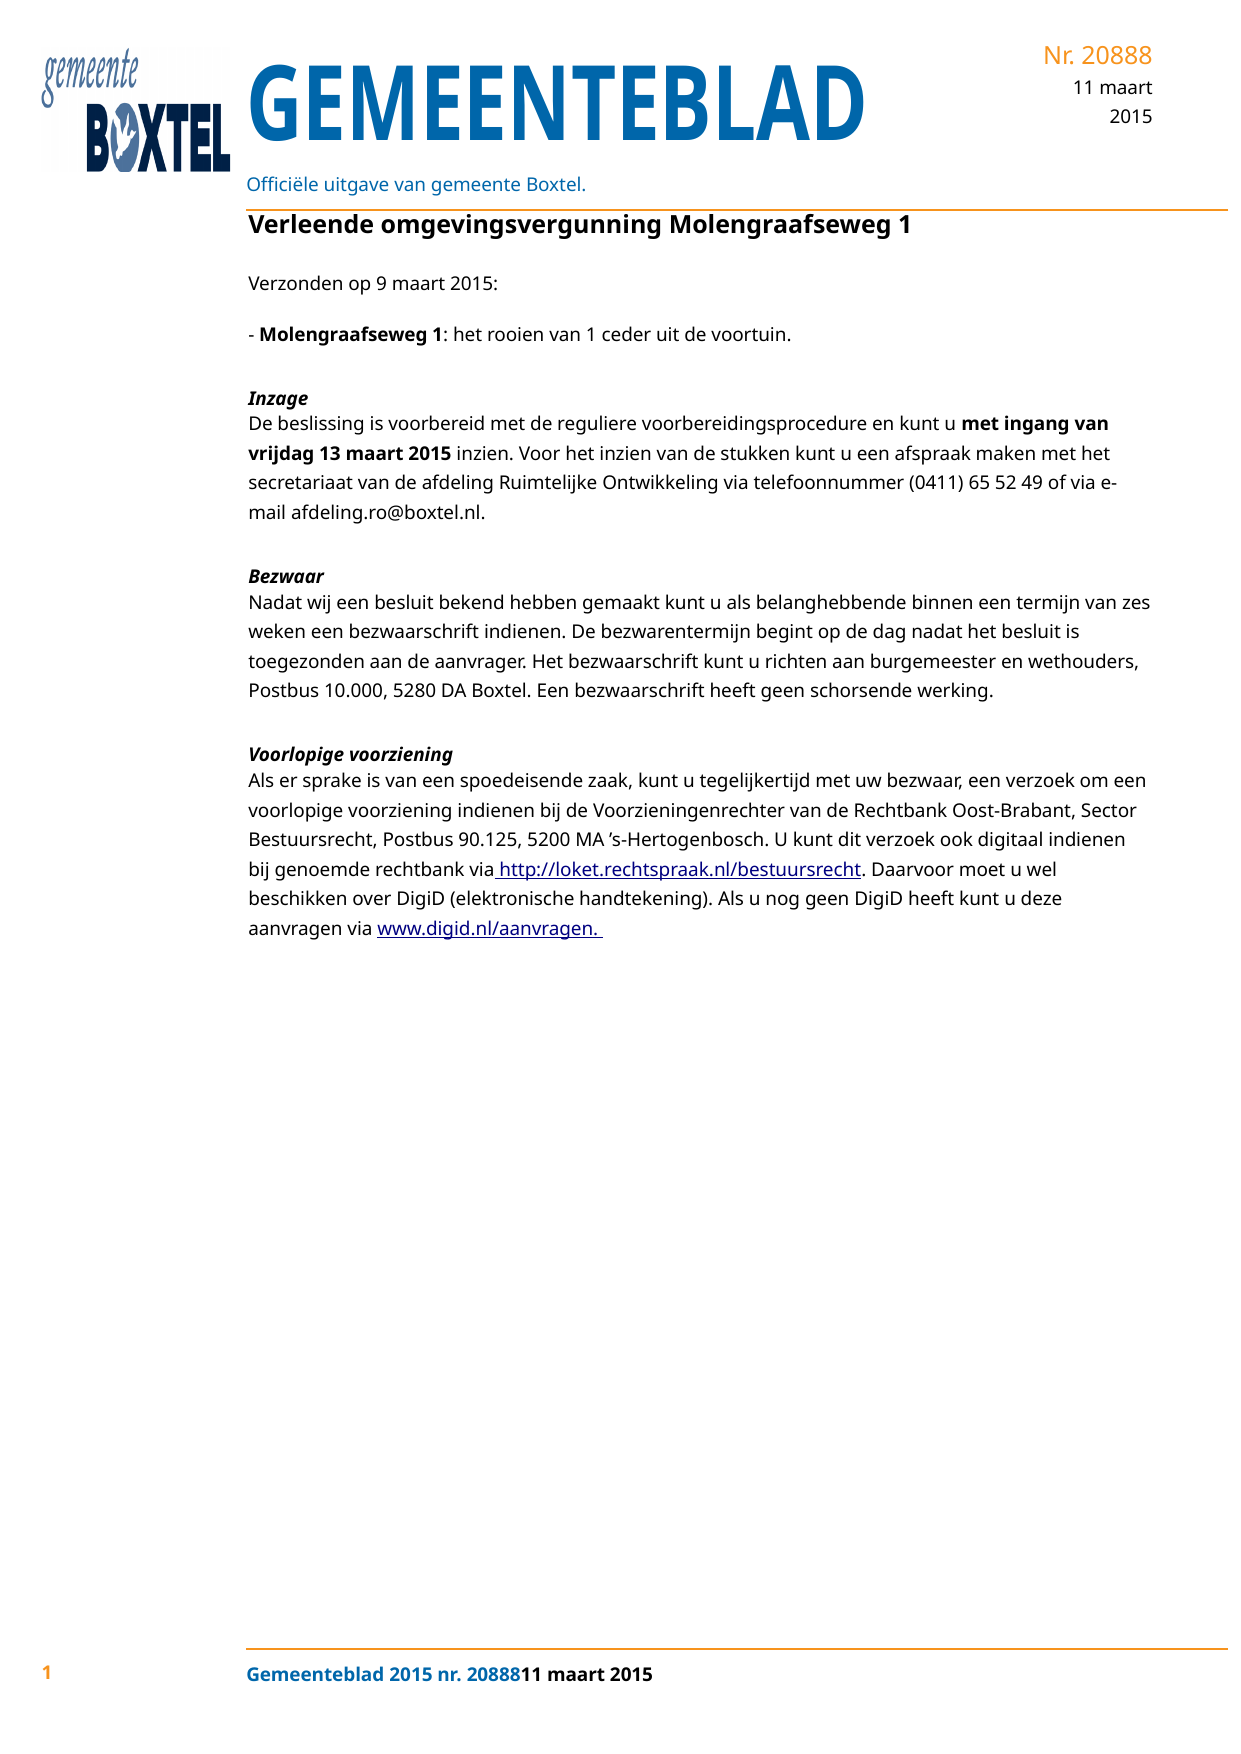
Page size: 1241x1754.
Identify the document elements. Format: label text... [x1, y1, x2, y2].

text Bezwaar [248, 563, 1152, 589]
text De beslissing is voorbereid met de reguliere voorbereidingsprocedure en kunt u met ingang van vrijdag 13 maart 2015 inzien. Voor het inzien van de stukken kunt u een afspraak maken met het secretariaat van de afdeling Ruimtelijke Ontwikkeling via telefoonnummer (0411) 65 52 49 of via e-mail afdeling.ro@boxtel.nl. [248, 410, 1152, 525]
text Verleende omgevingsvergunning Molengraafseweg 1 [248, 211, 1152, 241]
picture [41, 47, 231, 172]
text Voorlopige voorziening [248, 742, 1152, 767]
text Als er sprake is van een spoedeisende zaak, kunt u tegelijkertijd met uw bezwaar, een verzoek om een voorlopige voorziening indienen bij de Voorzieningenrechter van de Rechtbank Oost-Brabant, Sector Bestuursrecht, Postbus 90.125, 5200 MA ’s-Hertogenbosch. U kunt dit verzoek ook digitaal indienen bij genoemde rechtbank via http://loket.rechtspraak.nl/bestuursrecht. Daarvoor moet u wel beschikken over DigiD (elektronische handtekening). Als u nog geen DigiD heeft kunt u deze aanvragen via www.digid.nl/aanvragen. [248, 767, 1152, 941]
text Nadat wij een besluit bekend hebben gemaakt kunt u als belanghebbende binnen een termijn van zes weken een bezwaarschrift indienen. De bezwarentermijn begint op de dag nadat het besluit is toegezonden aan de aanvrager. Het bezwaarschrift kunt u richten aan burgemeester en wethouders, Postbus 10.000, 5280 DA Boxtel. Een bezwaarschrift heeft geen schorsende werking. [248, 589, 1152, 703]
text Verzonden op 9 maart 2015: [248, 270, 1152, 296]
text - Molengraafseweg 1: het rooien van 1 ceder uit de voortuin. [248, 321, 1152, 346]
text Inzage [248, 385, 1152, 410]
